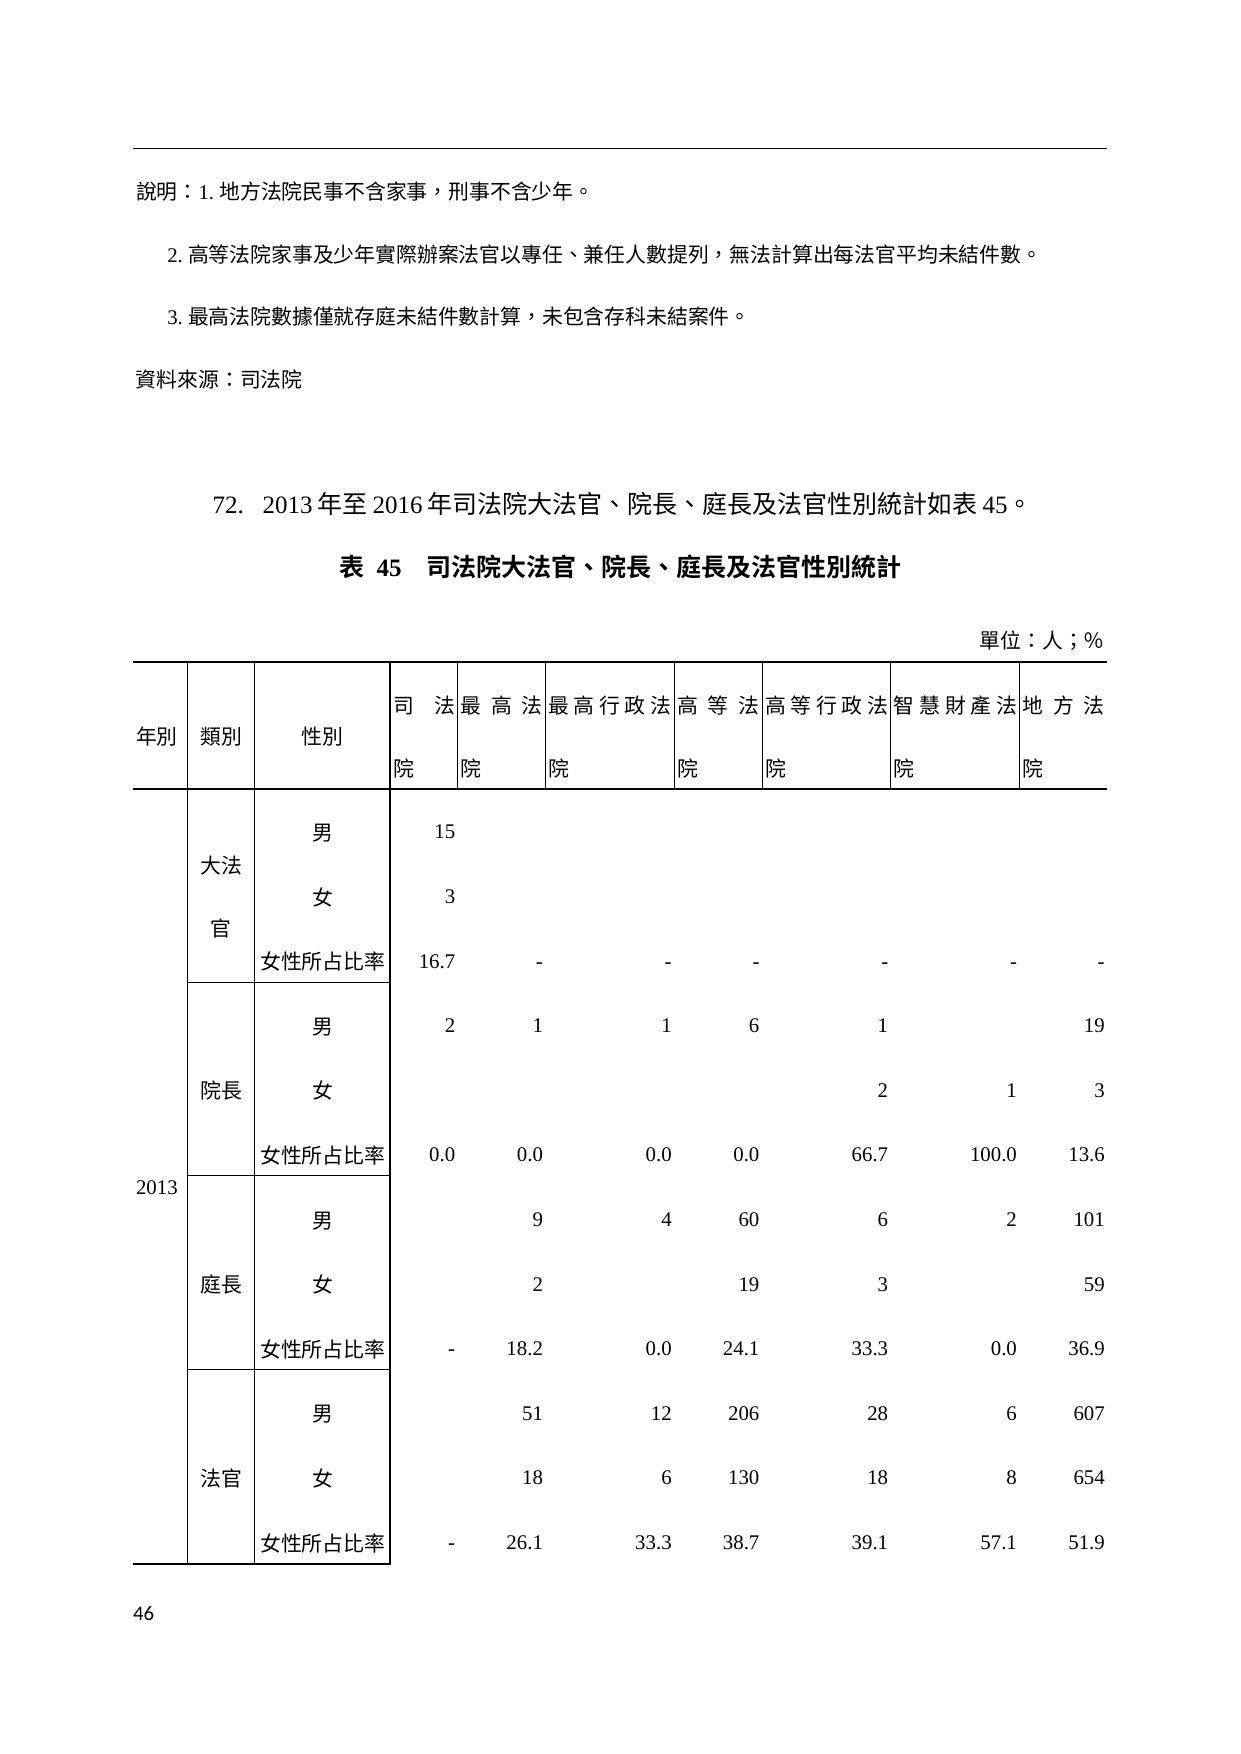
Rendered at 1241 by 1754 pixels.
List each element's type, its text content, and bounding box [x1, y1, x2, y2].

table_cell [458, 790, 545, 852]
table_cell 庭長 [188, 1176, 254, 1369]
table_cell [1020, 853, 1107, 917]
table_cell 說明：1. 地方法院民事不含家事，刑事不含少年。 2. 高等法院家事及少年實際辦案法官以專任、兼任人數提列，無法計算出每法官平均未結件數。 3. 最高法院數據僅就存庭未結件數計算，未包含存科未結案件。 資料來源：司法院 [133, 149, 1107, 399]
table_cell 單位：人；％ [133, 598, 1107, 661]
table_cell [1020, 790, 1107, 852]
table_cell 大法官 [188, 790, 254, 982]
table_cell [545, 1240, 674, 1304]
table_cell 130 [674, 1434, 762, 1498]
table_cell 6 [762, 1175, 891, 1240]
table_cell 18 [458, 1434, 545, 1498]
table_cell [891, 1240, 1019, 1304]
table_cell 智慧財產法院 [891, 663, 1019, 788]
table_cell [674, 790, 762, 852]
table_cell 0.0 [545, 1111, 674, 1175]
table_cell 女 [255, 1434, 389, 1498]
table_cell 3 [762, 1240, 891, 1304]
table_cell 女 [255, 1046, 389, 1111]
table_cell 1 [891, 1046, 1019, 1111]
table_cell 66.7 [762, 1111, 891, 1175]
table_cell 28 [762, 1369, 891, 1434]
table_cell 女 [255, 853, 389, 917]
table_cell [391, 1434, 458, 1498]
table_cell [762, 790, 891, 852]
table_cell [545, 1046, 674, 1111]
table_cell 607 [1020, 1369, 1107, 1434]
table_cell 60 [674, 1175, 762, 1240]
table_cell 高等法院 [675, 663, 762, 788]
table_cell - [545, 917, 674, 982]
table_cell 654 [1020, 1434, 1107, 1498]
table_cell - [891, 917, 1019, 982]
table_cell - [674, 917, 762, 982]
table_cell 33.3 [762, 1305, 891, 1369]
table_cell - [1020, 917, 1107, 982]
table_cell 女性所占比率 [255, 1305, 389, 1369]
table_cell 12 [545, 1369, 674, 1434]
table_cell 1 [545, 982, 674, 1046]
table_cell 2 [891, 1175, 1019, 1240]
table_cell 1 [458, 982, 545, 1046]
table_cell 0.0 [891, 1305, 1019, 1369]
table_cell 39.1 [762, 1498, 891, 1563]
table_cell - [391, 1305, 458, 1369]
table_cell - [458, 917, 545, 982]
table_header 表 45 司法院大法官、院長、庭長及法官性別統計 [133, 524, 1107, 598]
table_cell 法官 [188, 1370, 254, 1563]
table_cell 18.2 [458, 1305, 545, 1369]
table_cell 女性所占比率 [255, 1111, 389, 1175]
table_cell 性別 [255, 663, 389, 788]
table_cell 3 [391, 853, 458, 917]
table_cell 0.0 [674, 1111, 762, 1175]
table_cell [674, 1046, 762, 1111]
table_cell 4 [545, 1175, 674, 1240]
table_cell 類別 [188, 663, 254, 788]
table_cell [391, 1240, 458, 1304]
table_cell [391, 1369, 458, 1434]
table_cell 女性所占比率 [255, 1498, 389, 1563]
table_cell [762, 853, 891, 917]
table_cell 男 [255, 790, 389, 852]
table_cell 6 [891, 1369, 1019, 1434]
table_cell [674, 853, 762, 917]
table_cell [545, 853, 674, 917]
table_cell 33.3 [545, 1498, 674, 1563]
table_cell 高等行政法院 [763, 663, 890, 788]
table_cell 51 [458, 1369, 545, 1434]
table_cell 57.1 [891, 1498, 1019, 1563]
table_cell 15 [391, 790, 458, 852]
table_cell 16.7 [391, 917, 458, 982]
table_cell 19 [1020, 982, 1107, 1046]
table_cell 男 [255, 1176, 389, 1240]
table_cell 年別 [133, 663, 187, 788]
table_cell 0.0 [545, 1305, 674, 1369]
table_cell 13.6 [1020, 1111, 1107, 1175]
table_cell 司法院 [391, 663, 457, 788]
table_cell [391, 1046, 458, 1111]
table_cell 206 [674, 1369, 762, 1434]
table_cell 51.9 [1020, 1498, 1107, 1563]
table_cell 19 [674, 1240, 762, 1304]
table_cell 0.0 [391, 1111, 458, 1175]
table_cell 18 [762, 1434, 891, 1498]
table_cell [891, 853, 1019, 917]
table_cell 6 [674, 982, 762, 1046]
table_cell 3 [1020, 1046, 1107, 1111]
table_cell 男 [255, 1370, 389, 1434]
table_cell 0.0 [458, 1111, 545, 1175]
table_cell 1 [762, 982, 891, 1046]
table_cell - [762, 917, 891, 982]
table_cell 2 [762, 1046, 891, 1111]
table_cell 59 [1020, 1240, 1107, 1304]
table_cell 地方法院 [1020, 663, 1107, 788]
table_cell 101 [1020, 1175, 1107, 1240]
table_cell [458, 1046, 545, 1111]
table_cell 26.1 [458, 1498, 545, 1563]
table_cell 男 [255, 983, 389, 1046]
table_cell - [391, 1498, 458, 1563]
table_cell 36.9 [1020, 1305, 1107, 1369]
table_cell 2 [458, 1240, 545, 1304]
table_cell [458, 853, 545, 917]
table_cell 100.0 [891, 1111, 1019, 1175]
table_cell 院長 [188, 983, 254, 1175]
table_cell [391, 1175, 458, 1240]
table_cell 9 [458, 1175, 545, 1240]
table_cell 女性所占比率 [255, 917, 389, 982]
table_cell 6 [545, 1434, 674, 1498]
table_cell 38.7 [674, 1498, 762, 1563]
list 2013年至2016年司法院大法官、院長、庭長及法官性別統計如表45。 [212, 461, 1107, 524]
table_cell 24.1 [674, 1305, 762, 1369]
table_cell 最高法院 [458, 663, 545, 788]
table_cell [545, 790, 674, 852]
table_cell [891, 982, 1019, 1046]
table_cell 最高行政法院 [546, 663, 674, 788]
table_cell 2013 [133, 790, 187, 1563]
table_cell 2 [391, 982, 458, 1046]
table_cell 女 [255, 1240, 389, 1304]
table_cell [891, 790, 1019, 852]
table_cell 8 [891, 1434, 1019, 1498]
